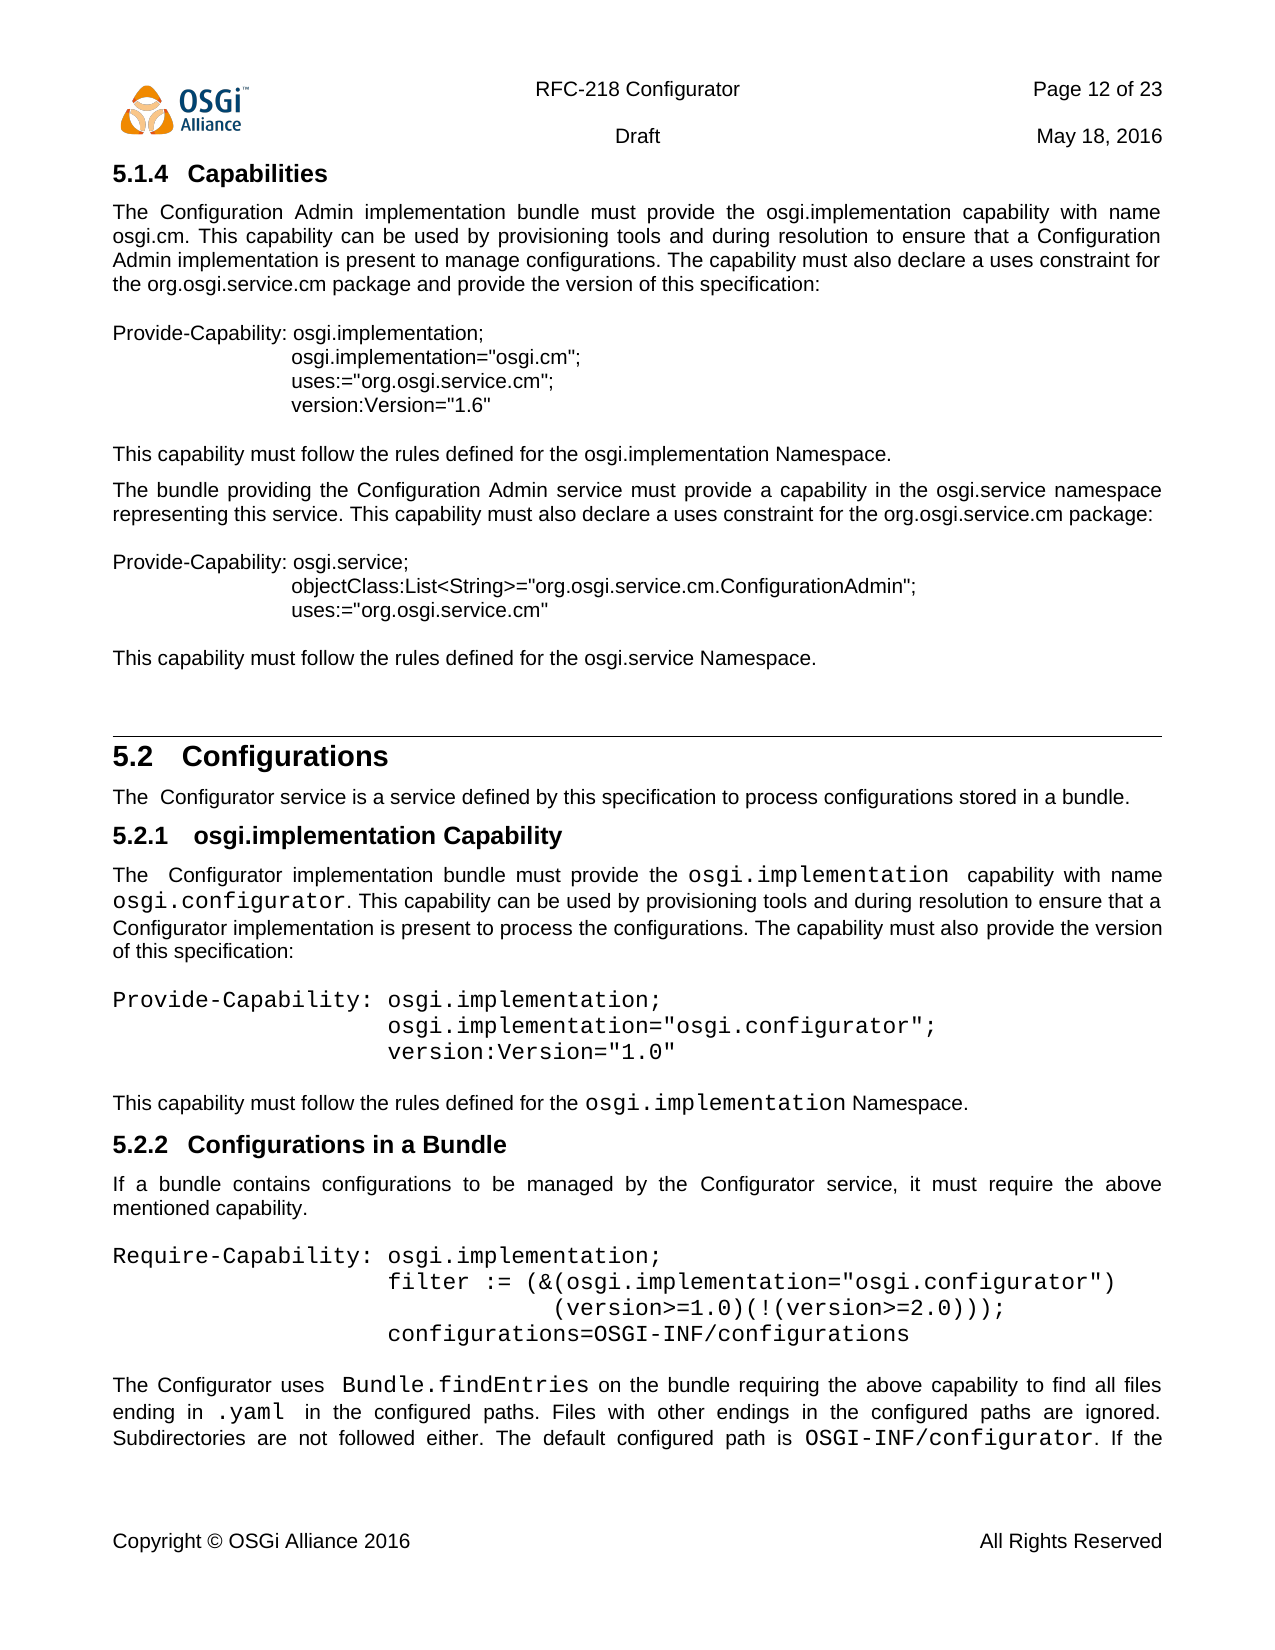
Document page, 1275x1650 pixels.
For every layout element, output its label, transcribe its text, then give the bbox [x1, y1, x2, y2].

subtitle osgi.implementation Capability [112, 821, 1162, 850]
text The bundle providing the Configuration Admin service must provide a capability in the osgi.service namespace representing this service. This capability must also declare a uses constraint for the org.osgi.service.cm package: [112, 478, 1162, 526]
text objectClass:List<String>="org.osgi.service.cm.ConfigurationAdmin"; [112, 574, 1162, 598]
text This capability must follow the rules defined for the osgi.implementation Namespace. [112, 1091, 1162, 1118]
text Provide-Capability: osgi.implementation; osgi.implementation="osgi.configurator"; version:Version="1.0" [112, 988, 1162, 1066]
subtitle Configurations in a Bundle [112, 1130, 1162, 1159]
text The Configuration Admin implementation bundle must provide the osgi.implementation capability with name osgi.cm. This capability can be used by provisioning tools and during resolution to ensure that a Configuration Admin implementation is present to manage configurations. The capability must also declare a uses constraint for the org.osgi.service.cm package and provide the version of this specification: [112, 200, 1162, 296]
text Require-Capability: osgi.implementation; filter := (&(osgi.implementation="osgi.configurator") (version>=1.0)(!(version>=2.0))); configurations=OSGI-INF/configurations [112, 1244, 1162, 1348]
text Provide-Capability: osgi.implementation; osgi.implementation="osgi.cm"; uses:="org.osgi.service.cm"; version:Version="1.6" [112, 321, 1162, 417]
text uses:="org.osgi.service.cm" [112, 598, 1162, 622]
subtitle Configurations [112, 737, 1162, 772]
picture [113, 78, 257, 142]
text The Configurator implementation bundle must provide the osgi.implementation capability with name osgi.configurator. This capability can be used by provisioning tools and during resolution to ensure that a Configurator implementation is present to process the configurations. The capability must also provide the version of this specification: [112, 862, 1162, 963]
text Provide-Capability: osgi.service; [112, 550, 1162, 574]
text The Configurator service is a service defined by this specification to process configurations stored in a bundle. [112, 785, 1162, 809]
text This capability must follow the rules defined for the osgi.implementation Namespace. [112, 442, 1162, 466]
text The Configurator uses Bundle.findEntries on the bundle requiring the above capability to find all files ending in .yaml in the configured paths. Files with other endings in the configured paths are ignored. Subdirectories are not followed either. The default configured path is OSGI-INF/configurator. If the [112, 1373, 1162, 1452]
text This capability must follow the rules defined for the osgi.service Namespace. [112, 646, 1162, 670]
text If a bundle contains configurations to be managed by the Configurator service, it must require the above mentioned capability. [112, 1171, 1162, 1219]
subtitle Capabilities [112, 159, 1162, 188]
